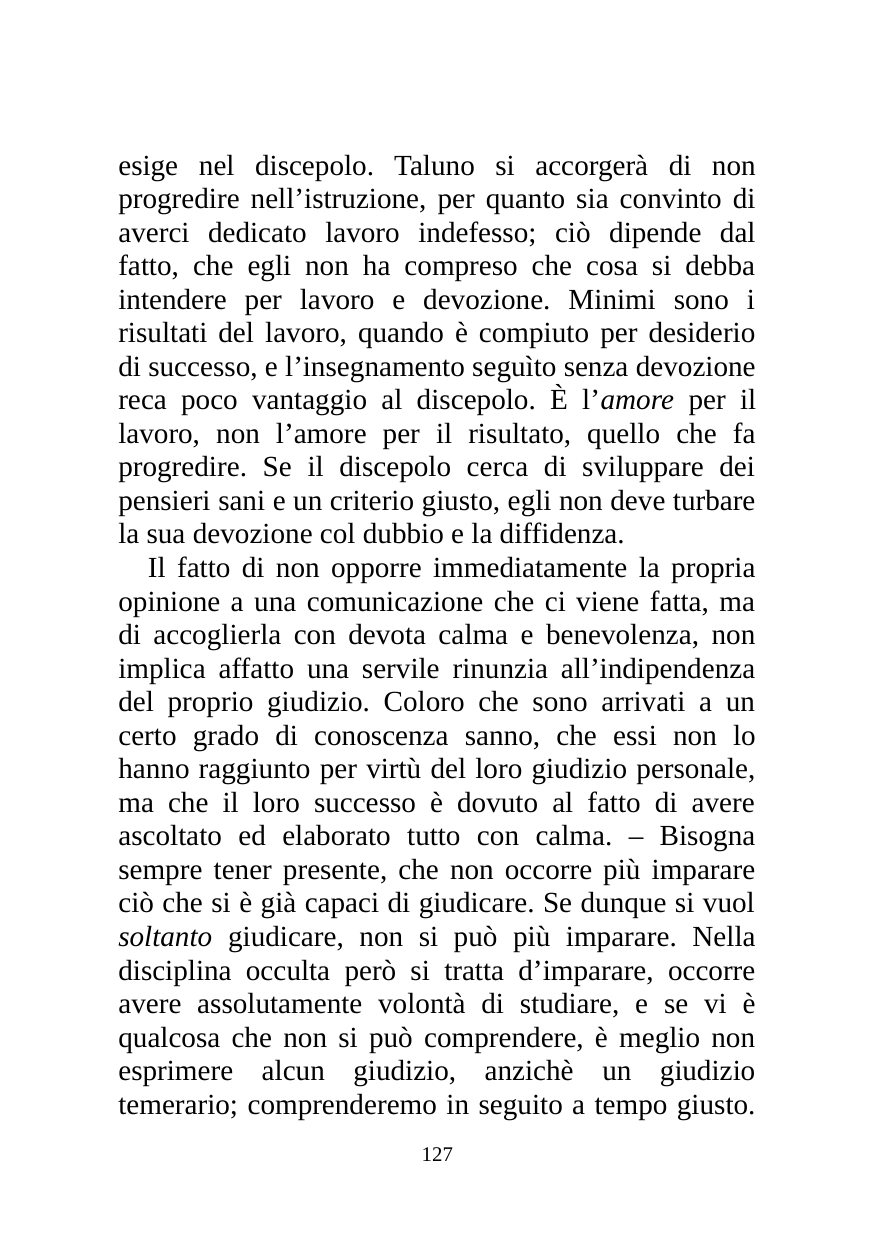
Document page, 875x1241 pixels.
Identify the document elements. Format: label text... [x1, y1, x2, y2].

text esige nel discepolo. Taluno si accorgerà di non progredire nell’istruzione, per quanto sia convinto di averci dedicato lavoro indefesso; ciò dipende dal fatto, che egli non ha compreso che cosa si debba intendere per lavoro e devozione. Minimi sono i risultati del lavoro, quando è compiuto per desiderio di successo, e l’insegnamento seguìto senza devozione reca poco vantaggio al discepolo. È l’amore per il lavoro, non l’amore per il risultato, quello che fa progredire. Se il discepolo cerca di sviluppare dei pensieri sani e un criterio giusto, egli non deve turbare la sua devozione col dubbio e la diffidenza. [118, 148, 756, 550]
text Il fatto di non opporre immediatamente la propria opinione a una comunicazione che ci viene fatta, ma di accoglierla con devota calma e benevolenza, non implica affatto una servile rinunzia all’indipendenza del proprio giudizio. Coloro che sono arrivati a un certo grado di conoscenza sanno, che essi non lo hanno raggiunto per virtù del loro giudizio personale, ma che il loro successo è dovuto al fatto di avere ascoltato ed elaborato tutto con calma. – Bisogna sempre tener presente, che non occorre più imparare ciò che si è già capaci di giudicare. Se dunque si vuol soltanto giudicare, non si può più imparare. Nella disciplina occulta però si tratta d’imparare, occorre avere assolutamente volontà di studiare, e se vi è qualcosa che non si può comprendere, è meglio non esprimere alcun giudizio, anzichè un giudizio temerario; comprenderemo in seguito a tempo giusto. [118, 550, 756, 1120]
